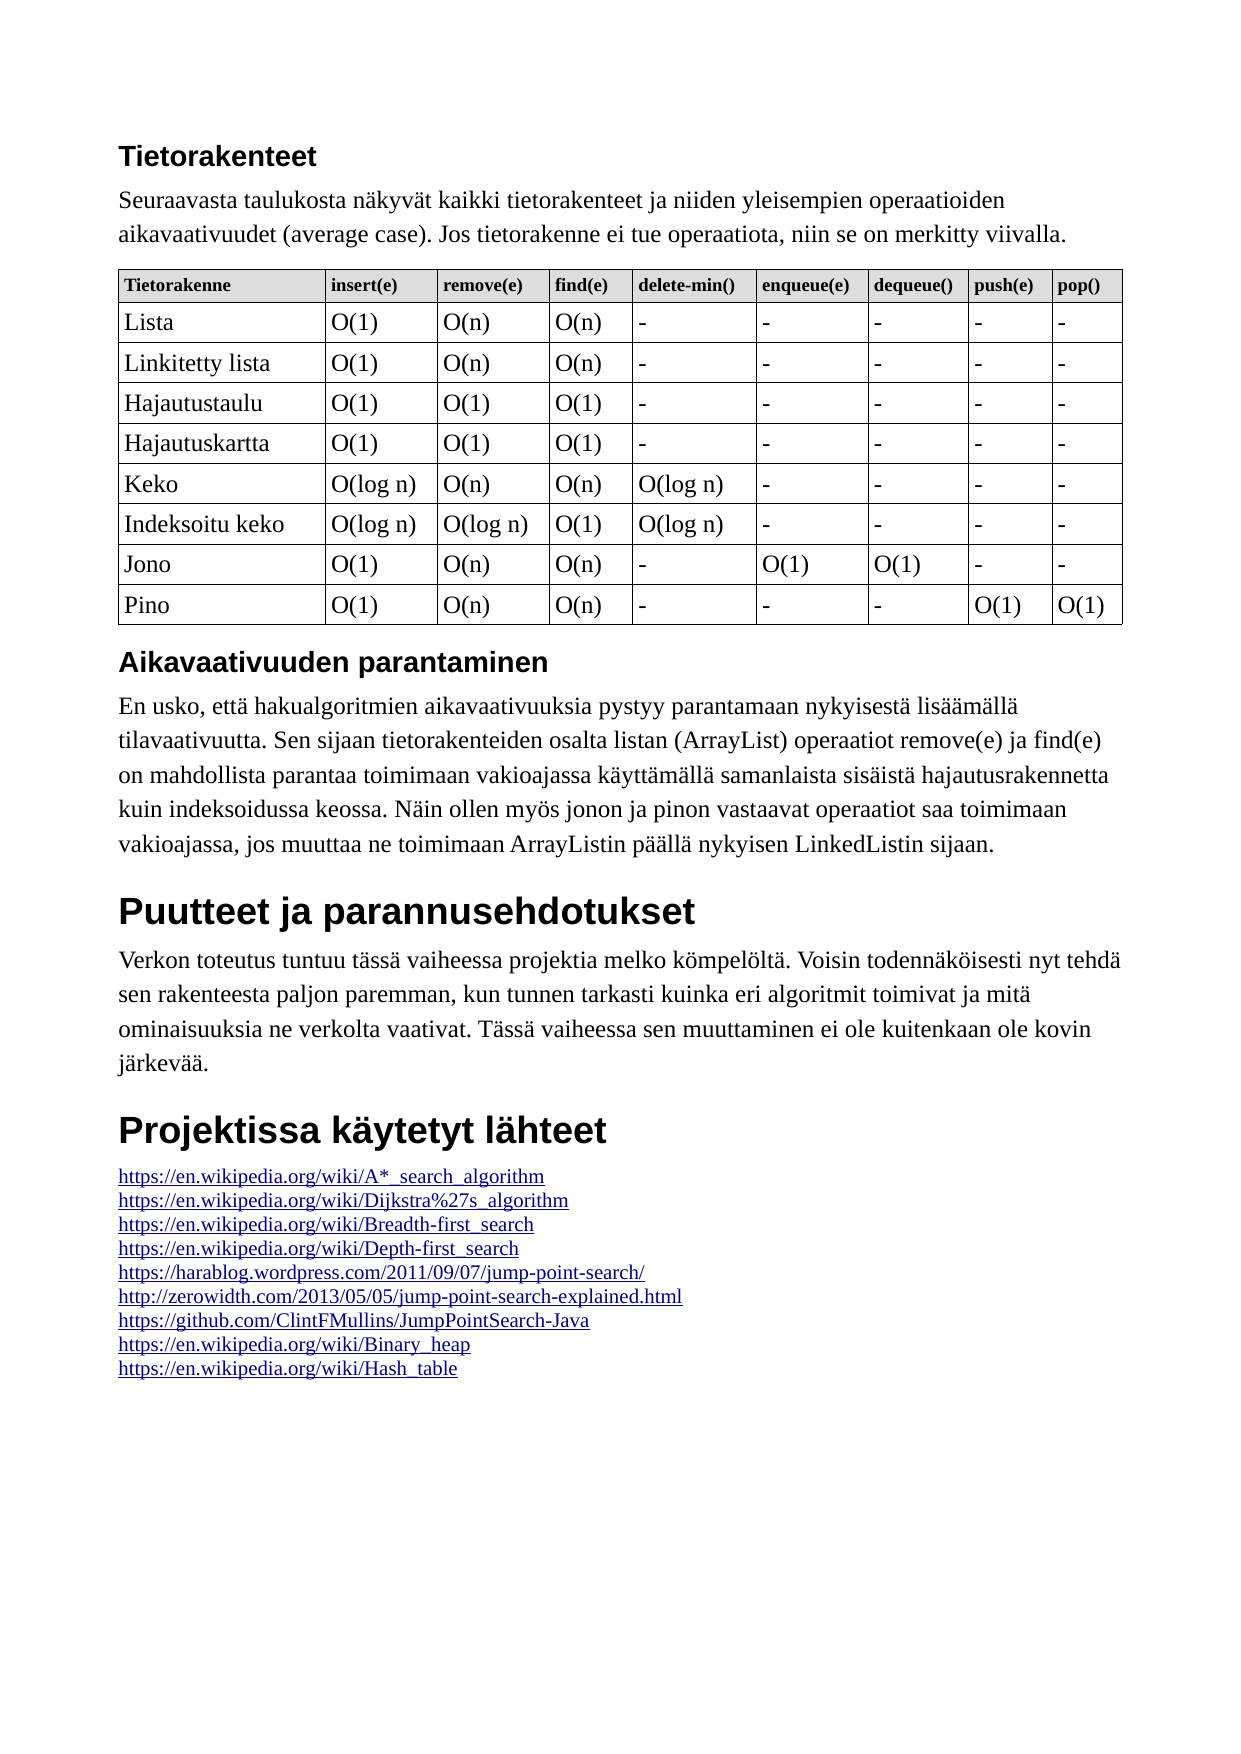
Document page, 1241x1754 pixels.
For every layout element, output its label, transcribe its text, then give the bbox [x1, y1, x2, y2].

table_cell - [869, 504, 968, 543]
table_cell O(1) [326, 303, 437, 342]
table_cell Hajautuskartta [119, 424, 325, 463]
table_cell - [969, 464, 1052, 503]
table_header enqueue(e) [757, 270, 868, 302]
table_cell - [969, 504, 1052, 543]
table_cell - [869, 303, 968, 342]
table_cell O(n) [550, 585, 632, 624]
table_header dequeue() [869, 270, 968, 302]
table_cell Jono [119, 545, 325, 584]
table_cell - [1053, 504, 1122, 543]
table_header remove(e) [438, 270, 549, 302]
table_cell - [633, 383, 756, 423]
table_cell - [869, 383, 968, 423]
table_cell - [1053, 383, 1122, 423]
text https://en.wikipedia.org/wiki/Dijkstra%27s_algorithm [118, 1188, 1122, 1212]
table_cell O(1) [326, 343, 437, 382]
table_cell - [757, 464, 868, 503]
text https://en.wikipedia.org/wiki/Binary_heap [118, 1332, 1122, 1356]
table_cell O(n) [550, 464, 632, 503]
text https://en.wikipedia.org/wiki/Depth-first_search [118, 1236, 1122, 1260]
table_cell O(n) [438, 545, 549, 584]
table_cell - [1053, 343, 1122, 382]
table_cell O(1) [326, 424, 437, 463]
table_cell O(1) [438, 383, 549, 423]
table_cell - [757, 424, 868, 463]
table_cell - [869, 343, 968, 382]
table_cell O(1) [326, 383, 437, 423]
table_header insert(e) [326, 270, 437, 302]
table_header Tietorakenne [119, 270, 325, 302]
table_cell - [633, 424, 756, 463]
table_cell O(n) [438, 464, 549, 503]
table_cell O(1) [438, 424, 549, 463]
table_cell O(1) [550, 383, 632, 423]
table_header push(e) [969, 270, 1052, 302]
table_header delete-min() [633, 270, 756, 302]
table_cell - [1053, 464, 1122, 503]
text https://en.wikipedia.org/wiki/Hash_table [118, 1356, 1122, 1380]
table_cell O(1) [969, 585, 1052, 624]
table_cell O(1) [869, 545, 968, 584]
table_cell - [633, 545, 756, 584]
table_cell O(log n) [326, 464, 437, 503]
table_cell - [757, 504, 868, 543]
table_cell O(n) [438, 585, 549, 624]
table_cell O(1) [550, 424, 632, 463]
table_cell - [869, 464, 968, 503]
table_cell Pino [119, 585, 325, 624]
text http://zerowidth.com/2013/05/05/jump-point-search-explained.html [118, 1284, 1122, 1308]
text En usko, että hakualgoritmien aikavaativuuksia pystyy parantamaan nykyisestä lisäämällä tilavaativuutta. Sen sijaan tietorakenteiden osalta listan (ArrayList) operaatiot remove(e) ja find(e) on mahdollista parantaa toimimaan vakioajassa käyttämällä samanlaista sisäistä hajautusrakennetta kuin indeksoidussa keossa. Näin ollen myös jonon ja pinon vastaavat operaatiot saa toimimaan vakioajassa, jos muuttaa ne toimimaan ArrayListin päällä nykyisen LinkedListin sijaan. [118, 691, 1122, 858]
table_cell - [633, 303, 756, 342]
text https://github.com/ClintFMullins/JumpPointSearch-Java [118, 1308, 1122, 1332]
table_cell Indeksoitu keko [119, 504, 325, 543]
text https://harablog.wordpress.com/2011/09/07/jump-point-search/ [118, 1260, 1122, 1284]
table_cell O(1) [757, 545, 868, 584]
table_cell - [969, 383, 1052, 423]
table_cell - [1053, 424, 1122, 463]
table_cell - [1053, 303, 1122, 342]
text https://en.wikipedia.org/wiki/Breadth-first_search [118, 1212, 1122, 1236]
table_cell - [633, 585, 756, 624]
subtitle Projektissa käytetyt lähteet [118, 1108, 1122, 1151]
table_cell O(1) [550, 504, 632, 543]
table_cell O(1) [326, 585, 437, 624]
text Verkon toteutus tuntuu tässä vaiheessa projektia melko kömpelöltä. Voisin todennäköisesti nyt tehdä sen rakenteesta paljon paremman, kun tunnen tarkasti kuinka eri algoritmit toimivat ja mitä ominaisuuksia ne verkolta vaativat. Tässä vaiheessa sen muuttaminen ei ole kuitenkaan ole kovin järkevää. [118, 945, 1122, 1077]
table_cell Keko [119, 464, 325, 503]
table_cell Linkitetty lista [119, 343, 325, 382]
text https://en.wikipedia.org/wiki/A*_search_algorithm [118, 1164, 1122, 1188]
table_cell - [869, 585, 968, 624]
table_cell - [969, 303, 1052, 342]
table_cell O(n) [438, 343, 549, 382]
table_header pop() [1053, 270, 1122, 302]
table_cell O(log n) [633, 504, 756, 543]
table_cell - [869, 424, 968, 463]
table_cell O(n) [550, 545, 632, 584]
table_cell - [757, 343, 868, 382]
table_cell - [969, 343, 1052, 382]
table_cell O(log n) [633, 464, 756, 503]
subtitle Aikavaativuuden parantaminen [118, 645, 1122, 679]
subtitle Tietorakenteet [118, 139, 1122, 172]
table_cell O(n) [550, 343, 632, 382]
table_cell - [757, 585, 868, 624]
table_cell - [633, 343, 756, 382]
table_cell O(1) [326, 545, 437, 584]
table_cell - [969, 545, 1052, 584]
table_cell O(n) [550, 303, 632, 342]
table_cell O(log n) [438, 504, 549, 543]
table_cell O(1) [1053, 585, 1122, 624]
table_cell - [969, 424, 1052, 463]
table_cell Lista [119, 303, 325, 342]
table_cell - [757, 303, 868, 342]
subtitle Puutteet ja parannusehdotukset [118, 888, 1122, 932]
table_cell - [1053, 545, 1122, 584]
text Seuraavasta taulukosta näkyvät kaikki tietorakenteet ja niiden yleisempien operaatioiden aikavaativuudet (average case). Jos tietorakenne ei tue operaatiota, niin se on merkitty viivalla. [118, 185, 1122, 248]
table_cell O(log n) [326, 504, 437, 543]
table_header find(e) [550, 270, 632, 302]
table_cell Hajautustaulu [119, 383, 325, 423]
table_cell - [757, 383, 868, 423]
table_cell O(n) [438, 303, 549, 342]
